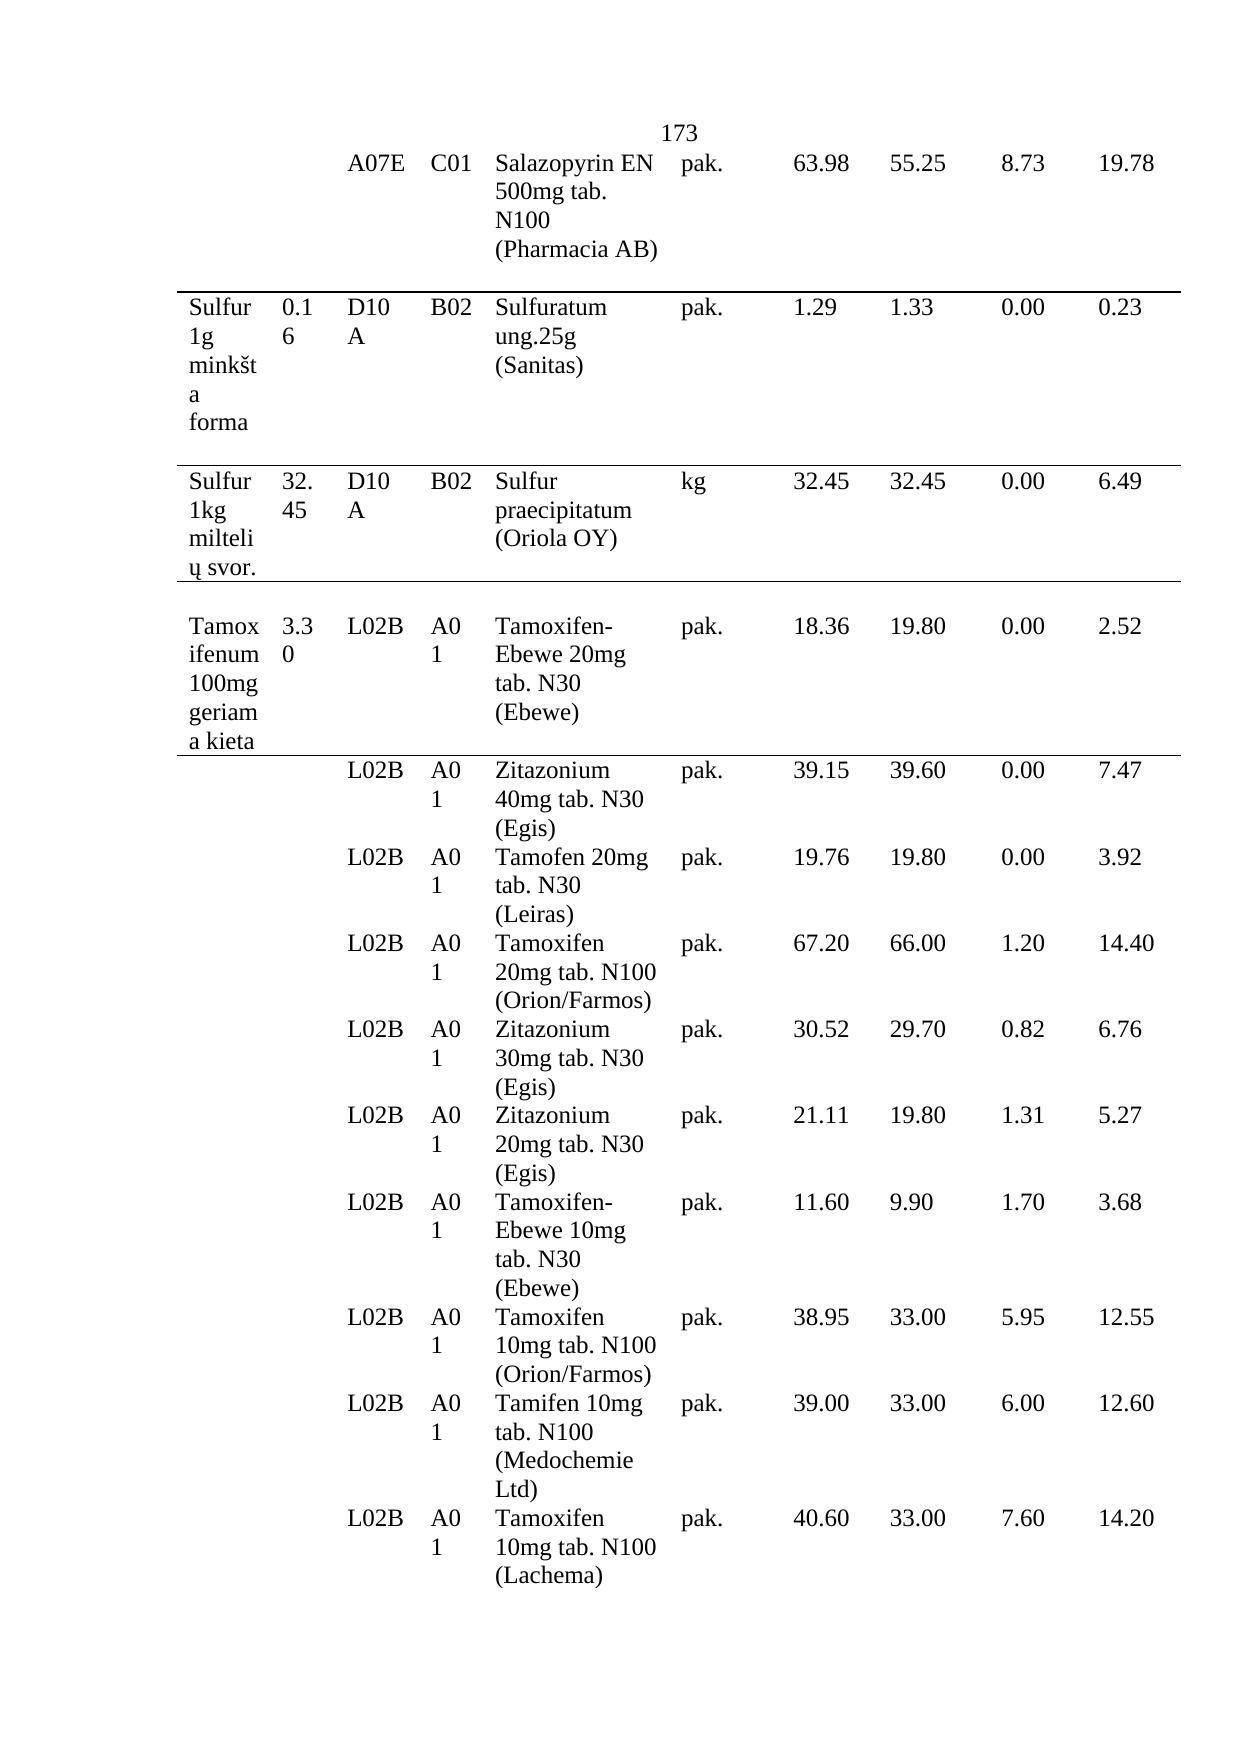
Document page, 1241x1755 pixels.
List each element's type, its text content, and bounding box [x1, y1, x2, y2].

table_cell 12.60 [1087, 1388, 1181, 1503]
table_cell A01 [419, 1388, 483, 1503]
table_cell L02B [336, 1503, 419, 1589]
table_cell [177, 1014, 271, 1101]
table_cell [271, 1302, 336, 1388]
table_cell [484, 436, 669, 465]
table_cell [670, 263, 782, 291]
table_cell [484, 263, 669, 291]
table_cell 8.73 [990, 148, 1087, 263]
table_cell [177, 1187, 271, 1302]
table_cell [177, 928, 271, 1014]
table_cell A01 [419, 756, 483, 842]
table_cell 9.90 [878, 1187, 990, 1302]
table_cell Tamoxifen 20mg tab. N100 (Orion/Farmos) [484, 928, 669, 1014]
table_cell A01 [419, 1101, 483, 1187]
table_cell Tamoxifen 10mg tab. N100 (Lachema) [484, 1503, 669, 1589]
table_cell 1.33 [878, 293, 990, 436]
table_cell L02B [336, 1014, 419, 1101]
table_cell 12.55 [1087, 1302, 1181, 1388]
table_cell 21.11 [782, 1101, 878, 1187]
table_cell [419, 263, 483, 291]
table_cell 7.60 [990, 1503, 1087, 1589]
table_cell 30.52 [782, 1014, 878, 1101]
table_cell [878, 436, 990, 465]
table_cell [271, 1503, 336, 1589]
table_cell 40.60 [782, 1503, 878, 1589]
table_cell [990, 436, 1087, 465]
table_cell [177, 1101, 271, 1187]
table_cell A01 [419, 1503, 483, 1589]
table_cell L02B [336, 928, 419, 1014]
table_cell A01 [419, 1187, 483, 1302]
table_cell L02B [336, 1101, 419, 1187]
table_cell Tamifen 10mg tab. N100 (Medochemie Ltd) [484, 1388, 669, 1503]
table_cell 6.76 [1087, 1014, 1181, 1101]
table_cell 33.00 [878, 1503, 990, 1589]
table_cell L02B [336, 1302, 419, 1388]
table_cell [177, 1302, 271, 1388]
table_cell 32.45 [271, 466, 336, 581]
table_cell 5.27 [1087, 1101, 1181, 1187]
table_cell 6.00 [990, 1388, 1087, 1503]
table_cell D10A [336, 293, 419, 436]
table_cell 39.60 [878, 756, 990, 842]
table_cell Salazopyrin EN 500mg tab. N100 (Pharmacia AB) [484, 148, 669, 263]
table_cell [177, 263, 271, 291]
table_cell [271, 1388, 336, 1503]
table_cell 0.00 [990, 842, 1087, 928]
table_cell [419, 436, 483, 465]
table_cell [782, 582, 878, 611]
table_cell [271, 1014, 336, 1101]
table_cell [484, 582, 669, 611]
table_cell A01 [419, 928, 483, 1014]
table_cell 6.49 [1087, 466, 1181, 581]
table_cell [878, 263, 990, 291]
table_cell [670, 582, 782, 611]
table_cell C01 [419, 148, 483, 263]
table_cell A01 [419, 611, 483, 754]
table_cell A01 [419, 842, 483, 928]
table_cell Tamoxifen-Ebewe 20mg tab. N30 (Ebewe) [484, 611, 669, 754]
table_cell 0.00 [990, 293, 1087, 436]
table_cell 29.70 [878, 1014, 990, 1101]
table_cell 66.00 [878, 928, 990, 1014]
table_cell pak. [670, 842, 782, 928]
table_cell B02 [419, 466, 483, 581]
table_cell 1.29 [782, 293, 878, 436]
table_cell 32.45 [878, 466, 990, 581]
table_cell [271, 582, 336, 611]
table_cell Tamoxifenum 100mg geriama kieta [177, 611, 271, 754]
table_cell L02B [336, 842, 419, 928]
table_cell 0.16 [271, 293, 336, 436]
table_cell L02B [336, 756, 419, 842]
table_cell [782, 263, 878, 291]
table_cell 0.23 [1087, 293, 1181, 436]
table_cell [782, 436, 878, 465]
table_cell pak. [670, 148, 782, 263]
table_cell L02B [336, 1388, 419, 1503]
table_cell 55.25 [878, 148, 990, 263]
table_cell pak. [670, 1014, 782, 1101]
table_cell [271, 436, 336, 465]
table_cell 3.30 [271, 611, 336, 754]
table_cell pak. [670, 1302, 782, 1388]
table_cell D10A [336, 466, 419, 581]
table_cell Sulfur 1kg miltelių svor. [177, 466, 271, 581]
table_cell L02B [336, 1187, 419, 1302]
table_cell [177, 756, 271, 842]
table_cell 39.00 [782, 1388, 878, 1503]
table_cell [271, 1187, 336, 1302]
table_cell [177, 1388, 271, 1503]
table_cell 32.45 [782, 466, 878, 581]
table_cell 38.95 [782, 1302, 878, 1388]
table_cell 33.00 [878, 1302, 990, 1388]
table_cell [177, 148, 271, 263]
table_cell [670, 436, 782, 465]
table_cell [271, 928, 336, 1014]
table_cell 39.15 [782, 756, 878, 842]
table_cell [990, 263, 1087, 291]
table_cell 3.92 [1087, 842, 1181, 928]
table_cell 7.47 [1087, 756, 1181, 842]
table_cell 11.60 [782, 1187, 878, 1302]
table_cell 0.00 [990, 756, 1087, 842]
table_cell [177, 842, 271, 928]
table_cell [990, 582, 1087, 611]
table_cell Sulfuratum ung.25g (Sanitas) [484, 293, 669, 436]
table_cell 1.31 [990, 1101, 1087, 1187]
table_cell [419, 582, 483, 611]
table_cell A01 [419, 1302, 483, 1388]
table_cell [336, 582, 419, 611]
table_cell 19.78 [1087, 148, 1181, 263]
table_cell 0.82 [990, 1014, 1087, 1101]
table_cell [271, 1101, 336, 1187]
table_cell [878, 582, 990, 611]
table_cell 18.36 [782, 611, 878, 754]
table_cell 14.20 [1087, 1503, 1181, 1589]
table_cell [1087, 436, 1181, 465]
table_cell 19.80 [878, 611, 990, 754]
table_cell [177, 1503, 271, 1589]
table_cell [1087, 582, 1181, 611]
table_cell [336, 263, 419, 291]
table_cell 33.00 [878, 1388, 990, 1503]
table_cell Sulfur 1g minkšta forma [177, 293, 271, 436]
table_cell pak. [670, 756, 782, 842]
table_cell A01 [419, 1014, 483, 1101]
table_cell [271, 842, 336, 928]
table_cell pak. [670, 611, 782, 754]
table_cell Zitazonium 40mg tab. N30 (Egis) [484, 756, 669, 842]
table_cell pak. [670, 1388, 782, 1503]
table_cell 67.20 [782, 928, 878, 1014]
table_cell Zitazonium 30mg tab. N30 (Egis) [484, 1014, 669, 1101]
table_cell 19.76 [782, 842, 878, 928]
table_cell Tamoxifen-Ebewe 10mg tab. N30 (Ebewe) [484, 1187, 669, 1302]
table_cell 3.68 [1087, 1187, 1181, 1302]
table_cell 0.00 [990, 466, 1087, 581]
table_cell 19.80 [878, 1101, 990, 1187]
table_cell 14.40 [1087, 928, 1181, 1014]
table_cell Tamofen 20mg tab. N30 (Leiras) [484, 842, 669, 928]
table_cell [177, 582, 271, 611]
table_cell [336, 436, 419, 465]
table_cell 0.00 [990, 611, 1087, 754]
table_cell [271, 263, 336, 291]
table_cell pak. [670, 928, 782, 1014]
table_cell pak. [670, 1503, 782, 1589]
table_cell kg [670, 466, 782, 581]
table_cell pak. [670, 1187, 782, 1302]
table_cell [1087, 263, 1181, 291]
table_cell [271, 148, 336, 263]
table_cell 63.98 [782, 148, 878, 263]
table_cell A07E [336, 148, 419, 263]
table_cell 19.80 [878, 842, 990, 928]
table_cell 2.52 [1087, 611, 1181, 754]
table_cell 1.70 [990, 1187, 1087, 1302]
table_cell [177, 436, 271, 465]
table_cell Sulfur praecipitatum (Oriola OY) [484, 466, 669, 581]
table_cell pak. [670, 1101, 782, 1187]
table_cell 5.95 [990, 1302, 1087, 1388]
table_cell L02B [336, 611, 419, 754]
table_cell Zitazonium 20mg tab. N30 (Egis) [484, 1101, 669, 1187]
table_cell B02 [419, 293, 483, 436]
table_cell 1.20 [990, 928, 1087, 1014]
table_cell [271, 756, 336, 842]
table_cell Tamoxifen 10mg tab. N100 (Orion/Farmos) [484, 1302, 669, 1388]
table_cell pak. [670, 293, 782, 436]
